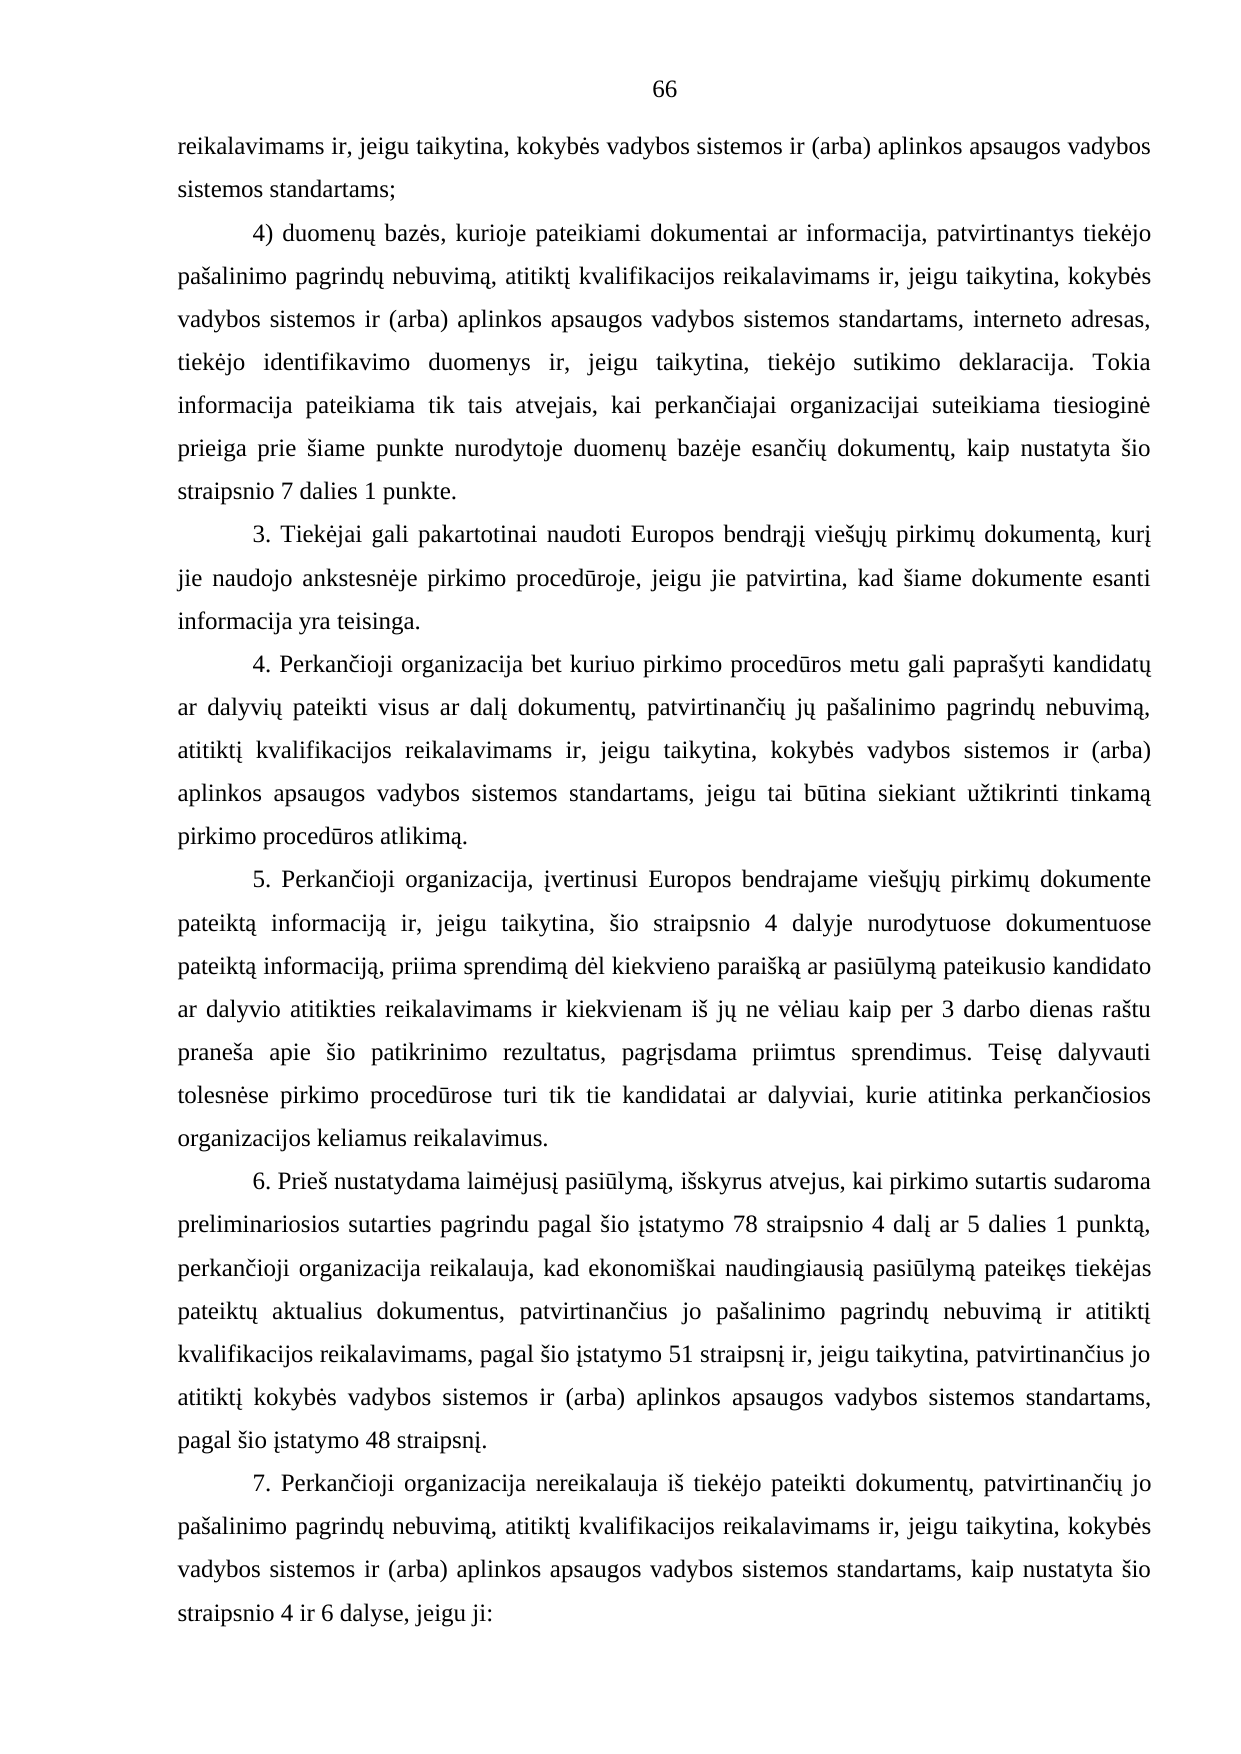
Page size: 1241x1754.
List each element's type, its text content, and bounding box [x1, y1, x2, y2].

text 4. Perkančioji organizacija bet kuriuo pirkimo procedūros metu gali paprašyti kandidatų ar dalyvių pateikti visus ar dalį dokumentų, patvirtinančių jų pašalinimo pagrindų nebuvimą, atitiktį kvalifikacijos reikalavimams ir, jeigu taikytina, kokybės vadybos sistemos ir (arba) aplinkos apsaugos vadybos sistemos standartams, jeigu tai būtina siekiant užtikrinti tinkamą pirkimo procedūros atlikimą. [177, 649, 1152, 850]
text 5. Perkančioji organizacija, įvertinusi Europos bendrajame viešųjų pirkimų dokumente pateiktą informaciją ir, jeigu taikytina, šio straipsnio 4 dalyje nurodytuose dokumentuose pateiktą informaciją, priima sprendimą dėl kiekvieno paraišką ar pasiūlymą pateikusio kandidato ar dalyvio atitikties reikalavimams ir kiekvienam iš jų ne vėliau kaip per 3 darbo dienas raštu praneša apie šio patikrinimo rezultatus, pagrįsdama priimtus sprendimus. Teisę dalyvauti tolesnėse pirkimo procedūrose turi tik tie kandidatai ar dalyviai, kurie atitinka perkančiosios organizacijos keliamus reikalavimus. [177, 864, 1152, 1152]
text 6. Prieš nustatydama laimėjusį pasiūlymą, išskyrus atvejus, kai pirkimo sutartis sudaroma preliminariosios sutarties pagrindu pagal šio įstatymo 78 straipsnio 4 dalį ar 5 dalies 1 punktą, perkančioji organizacija reikalauja, kad ekonomiškai naudingiausią pasiūlymą pateikęs tiekėjas pateiktų aktualius dokumentus, patvirtinančius jo pašalinimo pagrindų nebuvimą ir atitiktį kvalifikacijos reikalavimams, pagal šio įstatymo 51 straipsnį ir, jeigu taikytina, patvirtinančius jo atitiktį kokybės vadybos sistemos ir (arba) aplinkos apsaugos vadybos sistemos standartams, pagal šio įstatymo 48 straipsnį. [177, 1166, 1152, 1454]
text 7. Perkančioji organizacija nereikalauja iš tiekėjo pateikti dokumentų, patvirtinančių jo pašalinimo pagrindų nebuvimą, atitiktį kvalifikacijos reikalavimams ir, jeigu taikytina, kokybės vadybos sistemos ir (arba) aplinkos apsaugos vadybos sistemos standartams, kaip nustatyta šio straipsnio 4 ir 6 dalyse, jeigu ji: [177, 1468, 1152, 1626]
text 3. Tiekėjai gali pakartotinai naudoti Europos bendrąjį viešųjų pirkimų dokumentą, kurį jie naudojo ankstesnėje pirkimo procedūroje, jeigu jie patvirtina, kad šiame dokumente esanti informacija yra teisinga. [177, 519, 1152, 634]
text 4) duomenų bazės, kurioje pateikiami dokumentai ar informacija, patvirtinantys tiekėjo pašalinimo pagrindų nebuvimą, atitiktį kvalifikacijos reikalavimams ir, jeigu taikytina, kokybės vadybos sistemos ir (arba) aplinkos apsaugos vadybos sistemos standartams, interneto adresas, tiekėjo identifikavimo duomenys ir, jeigu taikytina, tiekėjo sutikimo deklaracija. Tokia informacija pateikiama tik tais atvejais, kai perkančiajai organizacijai suteikiama tiesioginė prieiga prie šiame punkte nurodytoje duomenų bazėje esančių dokumentų, kaip nustatyta šio straipsnio 7 dalies 1 punkte. [177, 218, 1152, 505]
text reikalavimams ir, jeigu taikytina, kokybės vadybos sistemos ir (arba) aplinkos apsaugos vadybos sistemos standartams; [177, 131, 1152, 203]
